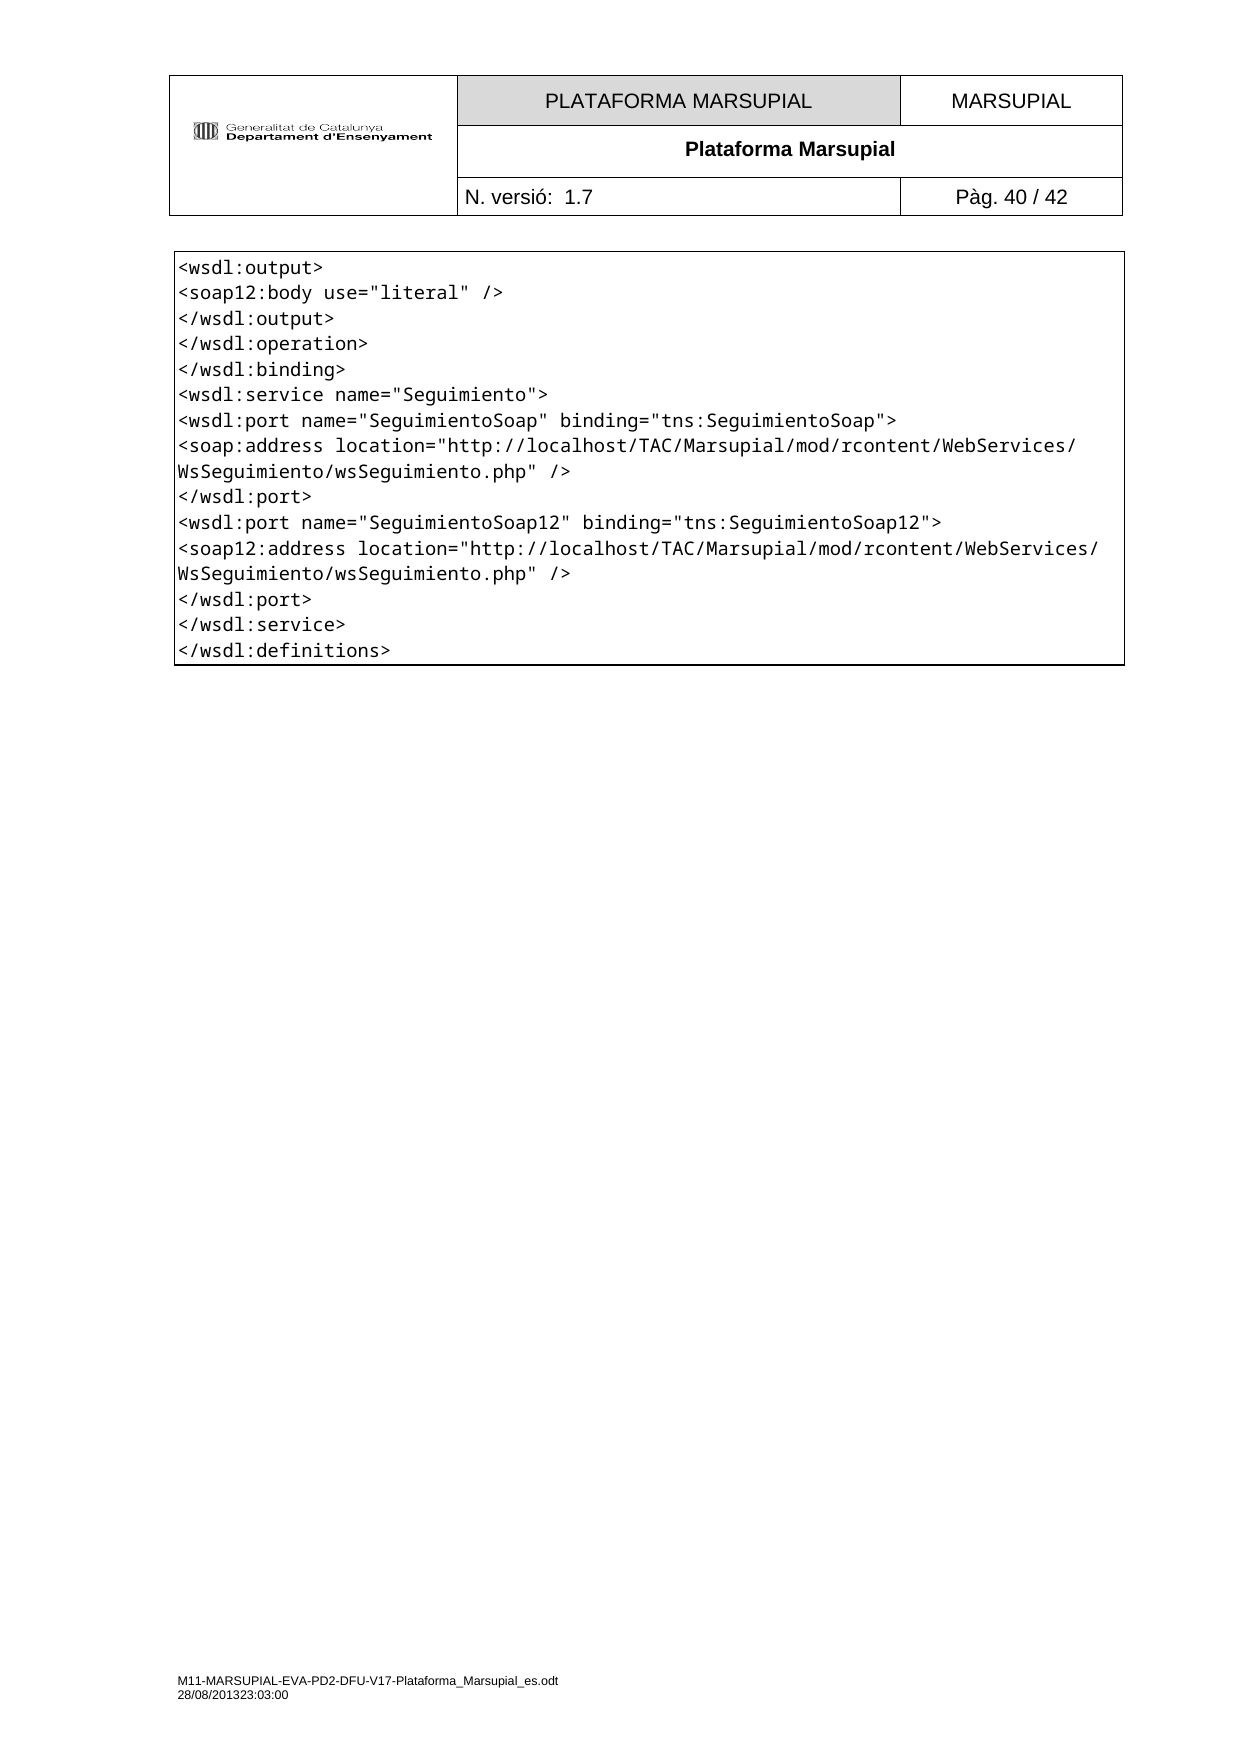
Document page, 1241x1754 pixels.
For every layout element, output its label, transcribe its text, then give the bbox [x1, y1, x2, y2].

text <soap:address location="http://localhost/TAC/Marsupial/mod/rcontent/WebServices/WsSeguimiento/wsSeguimiento.php" /> [177, 433, 1122, 484]
text <wsdl:port name="SeguimientoSoap12" binding="tns:SeguimientoSoap12"> [177, 509, 1122, 535]
text </wsdl:port> [177, 586, 1122, 611]
text </wsdl:service> [177, 611, 1122, 634]
text </wsdl:binding> [177, 356, 1122, 382]
text </wsdl:port> [177, 484, 1122, 509]
text <wsdl:port name="SeguimientoSoap" binding="tns:SeguimientoSoap"> [177, 407, 1122, 433]
text <soap12:address location="http://localhost/TAC/Marsupial/mod/rcontent/WebServices/WsSeguimiento/wsSeguimiento.php" /> [177, 535, 1122, 586]
text <wsdl:output> [175, 252, 1124, 280]
text <wsdl:service name="Seguimiento"> [177, 382, 1122, 407]
text <soap12:body use="literal" /> [177, 280, 1122, 305]
text </wsdl:definitions> [175, 634, 1124, 664]
text </wsdl:operation> [177, 331, 1122, 356]
text </wsdl:output> [177, 305, 1122, 331]
